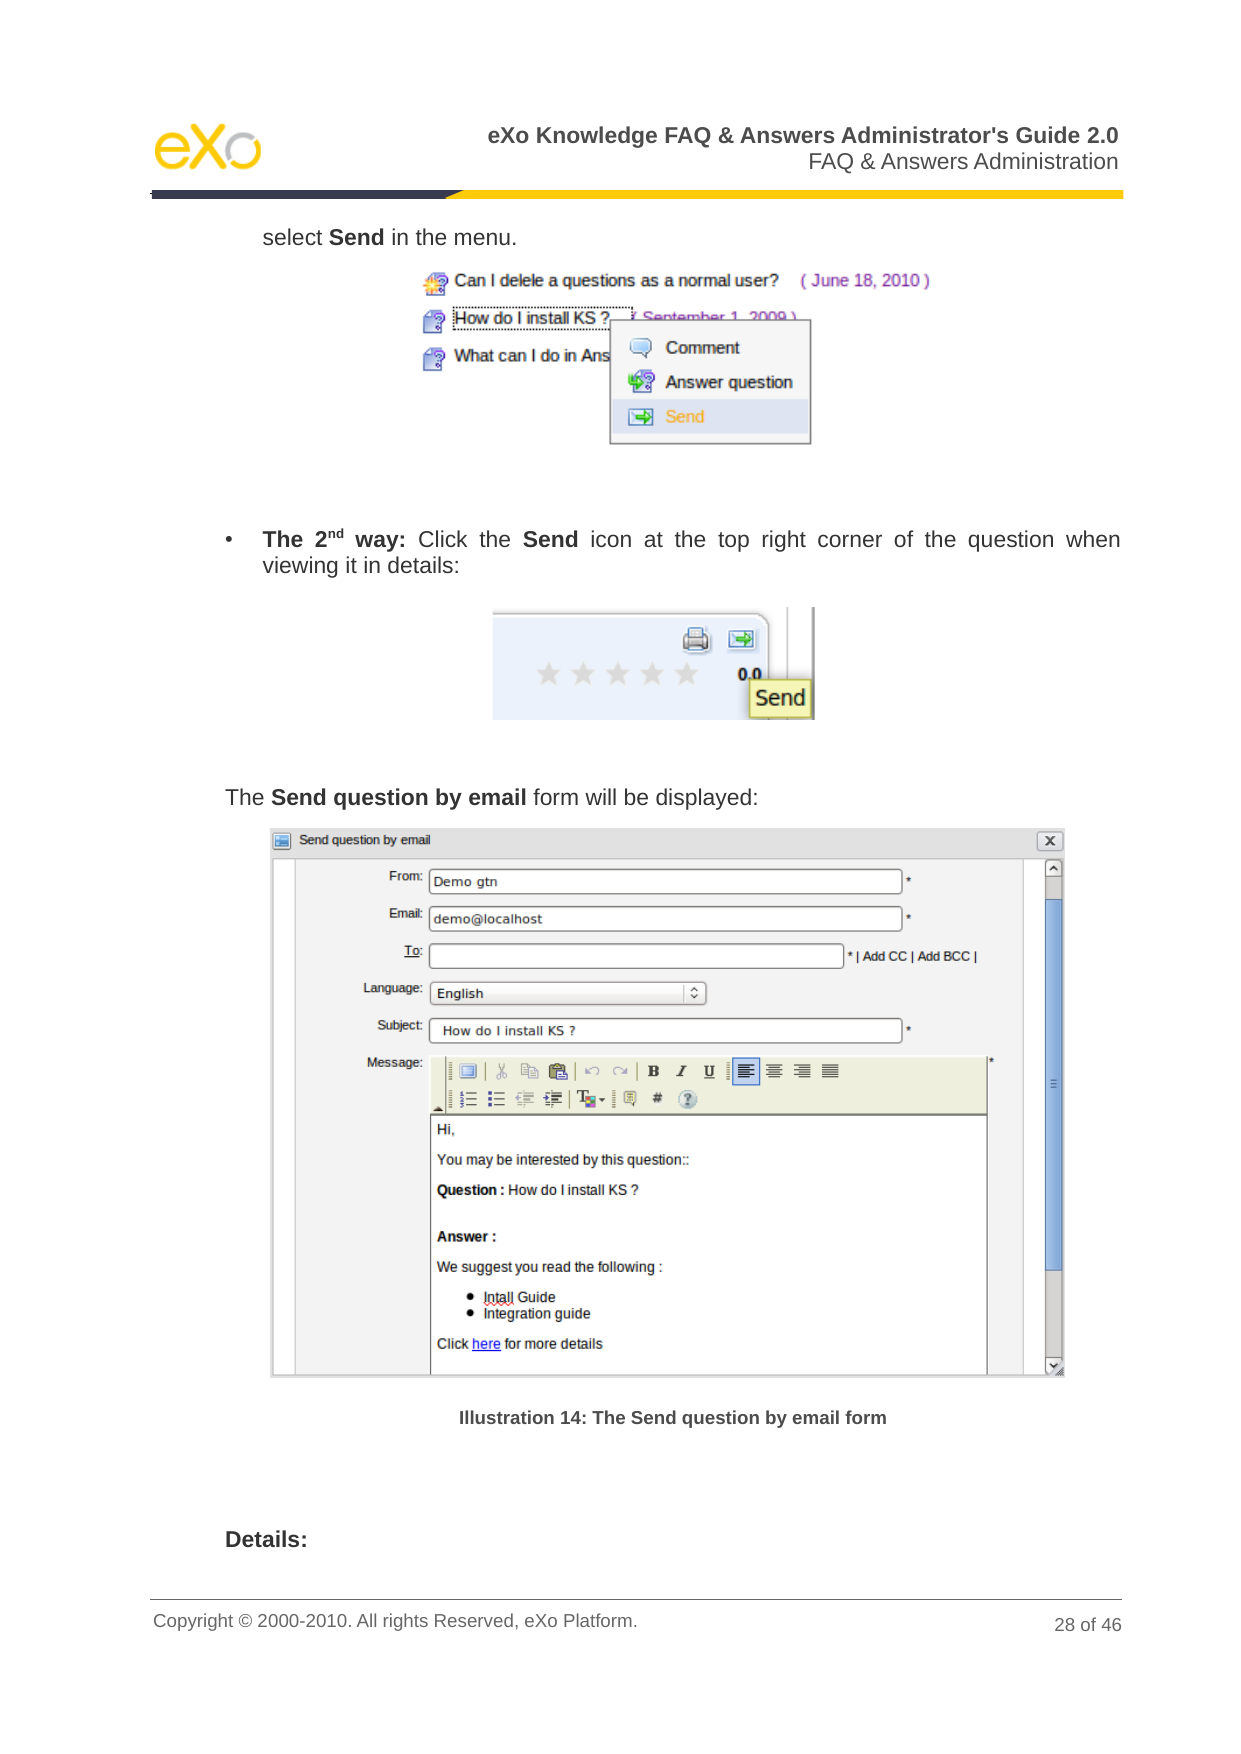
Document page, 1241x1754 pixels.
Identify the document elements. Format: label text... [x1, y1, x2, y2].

list select Send in the menu. [225, 223, 1122, 250]
picture [269, 828, 1065, 1378]
list Details: [187, 1526, 1122, 1552]
picture [414, 260, 940, 462]
list The 2nd way: Click the Send icon at the top right corner of the question when viewing it in details: [225, 526, 1122, 579]
text Illustration 14: The Send question by email form [276, 1378, 1071, 1428]
picture [155, 123, 262, 170]
picture [492, 607, 815, 720]
list The Send question by email form will be displayed: [187, 783, 1122, 810]
picture [151, 190, 1124, 199]
